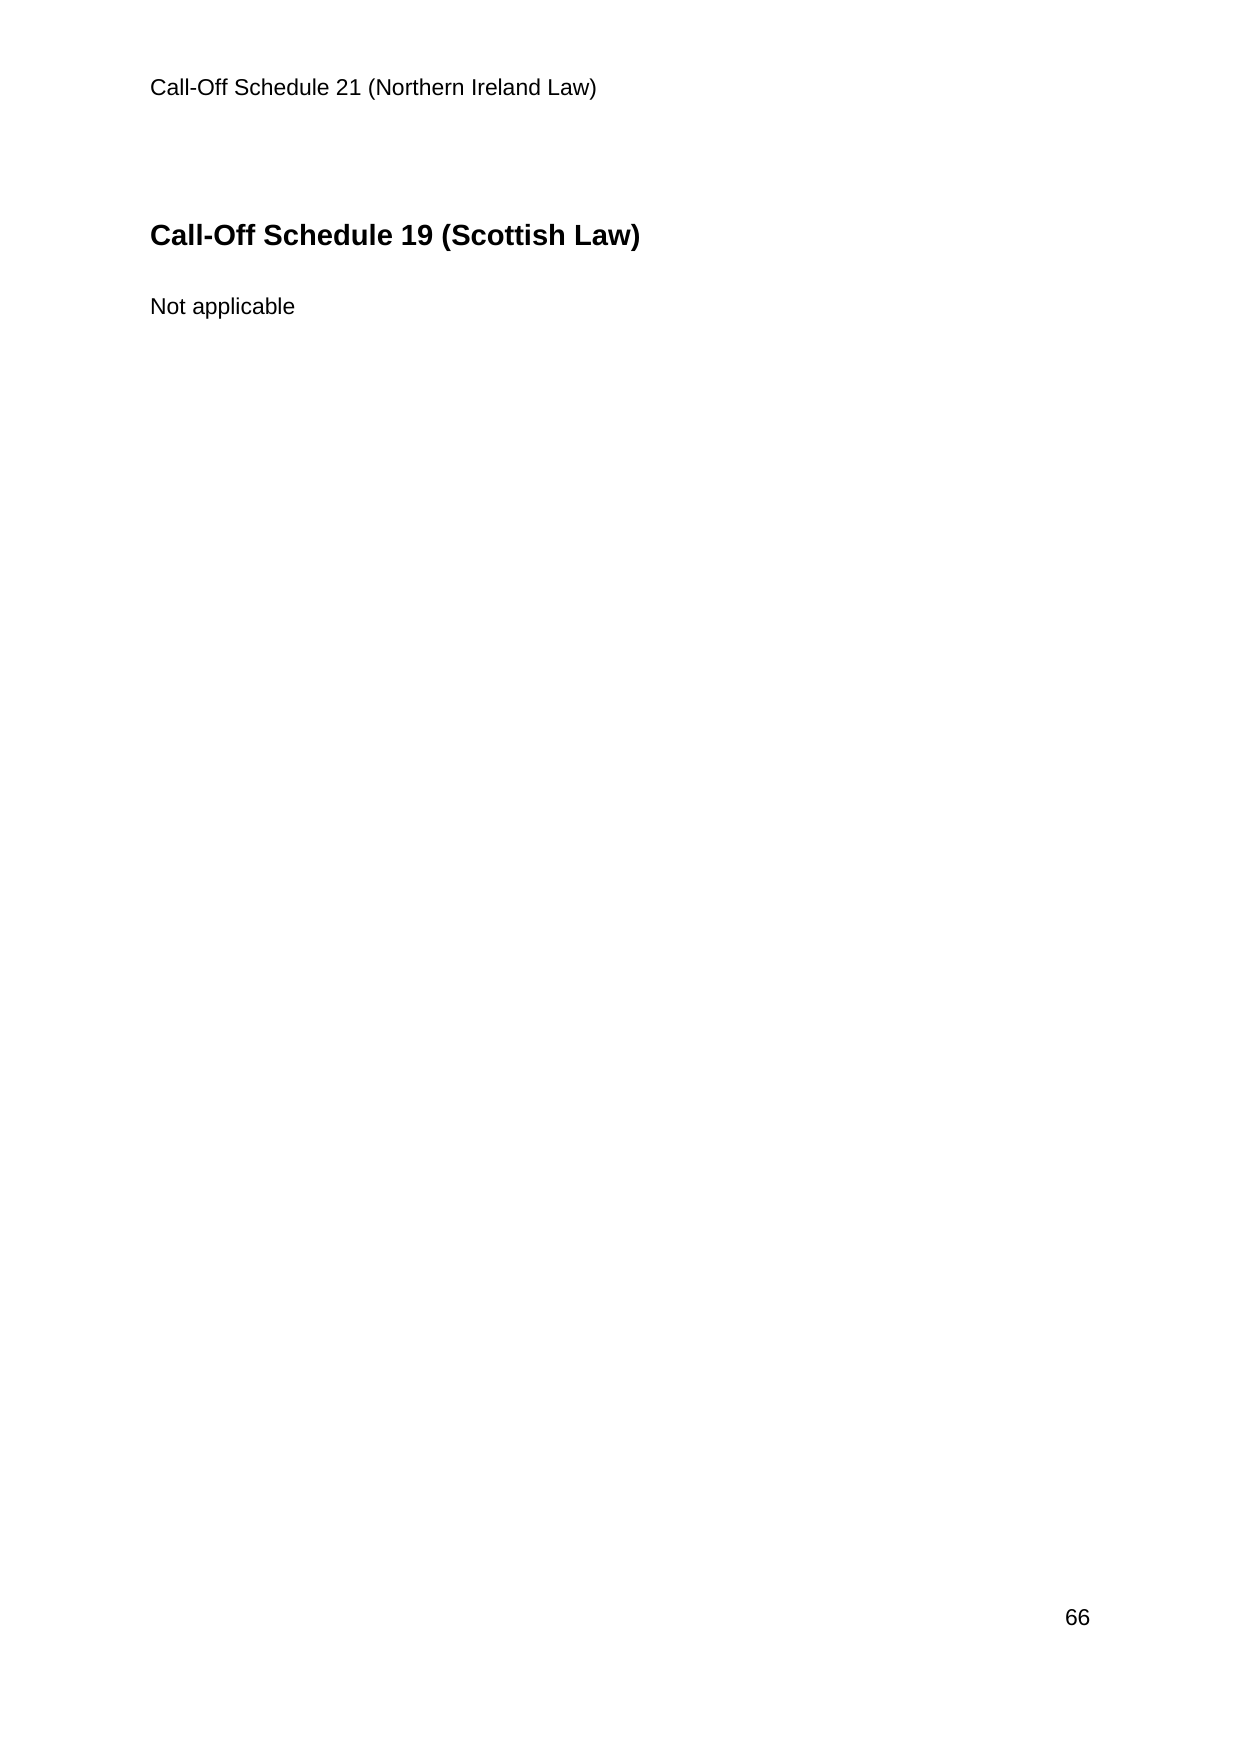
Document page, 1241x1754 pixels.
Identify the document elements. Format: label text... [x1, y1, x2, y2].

text Not applicable [150, 293, 1090, 320]
subtitle Call-Off Schedule 19 (Scottish Law) [150, 218, 1090, 252]
